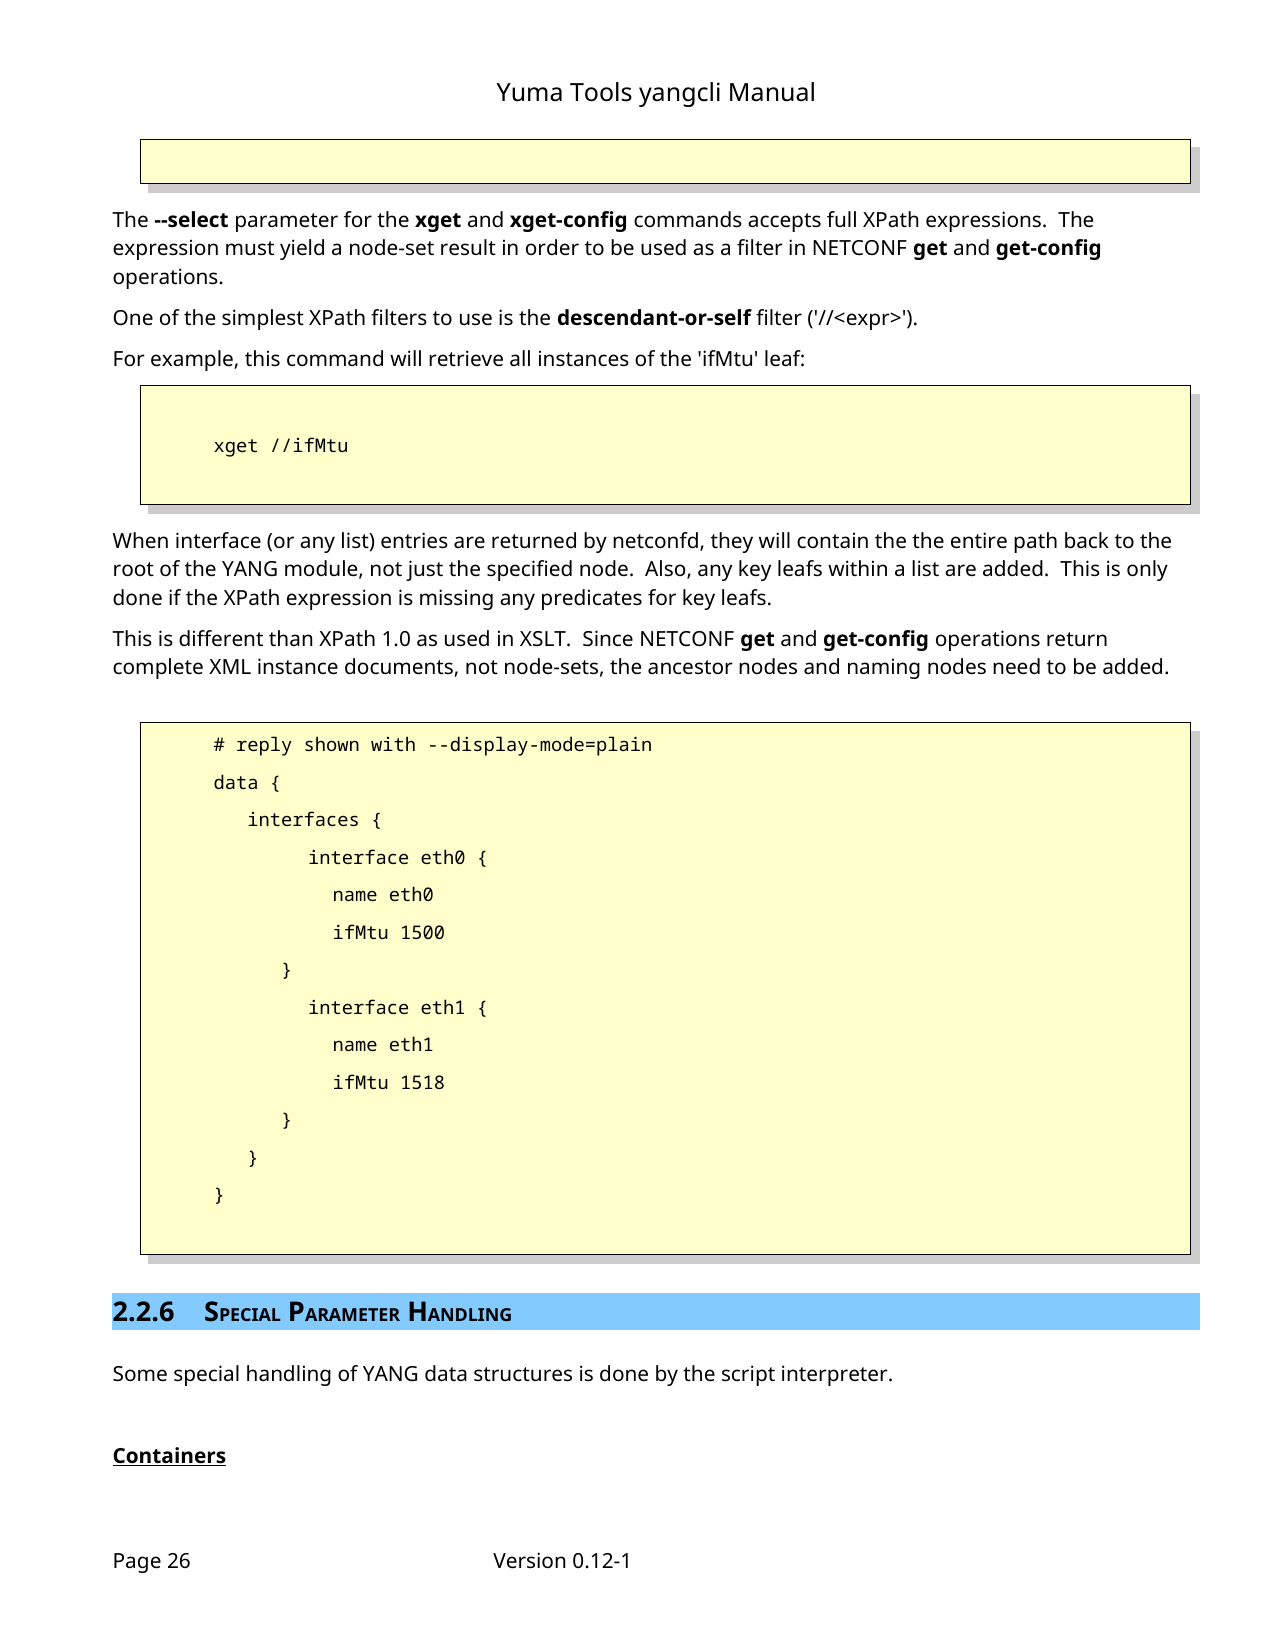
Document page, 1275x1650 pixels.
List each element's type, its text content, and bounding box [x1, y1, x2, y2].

text data { [141, 759, 1190, 795]
text name eth1 [141, 1022, 1190, 1057]
text } [141, 1134, 1190, 1170]
text One of the simplest XPath filters to use is the descendant-or-self filter ('//<expr>'). [112, 303, 1200, 331]
text } [141, 947, 1190, 982]
text } [141, 1172, 1190, 1207]
text Some special handling of YANG data structures is done by the script interpreter. [112, 1359, 1200, 1387]
text interface eth0 { [141, 834, 1190, 870]
text name eth0 [141, 872, 1190, 907]
text interface eth1 { [141, 984, 1190, 1020]
subtitle Special Parameter Handling [112, 1293, 1200, 1330]
text ifMtu 1500 [141, 909, 1190, 945]
text interfaces { [141, 797, 1190, 832]
text # reply shown with --display-mode=plain [141, 723, 1190, 757]
text xget //ifMtu [141, 422, 1190, 458]
text Containers [112, 1441, 1200, 1469]
text For example, this command will retrieve all instances of the 'ifMtu' leaf: [112, 344, 1200, 372]
text The --select parameter for the xget and xget-config commands accepts full XPath expressions. The expression must yield a node-set result in order to be used as a filter in NETCONF get and get-config operations. [112, 205, 1200, 290]
text ifMtu 1518 [141, 1059, 1190, 1095]
text When interface (or any list) entries are returned by netconfd, they will contain the the entire path back to the root of the YANG module, not just the specified node. Also, any key leafs within a list are added. This is only done if the XPath expression is missing any predicates for key leafs. [112, 526, 1200, 611]
text This is different than XPath 1.0 as used in XSLT. Since NETCONF get and get-config operations return complete XML instance documents, not node-sets, the ancestor nodes and naming nodes need to be added. [112, 624, 1200, 709]
text } [141, 1097, 1190, 1132]
